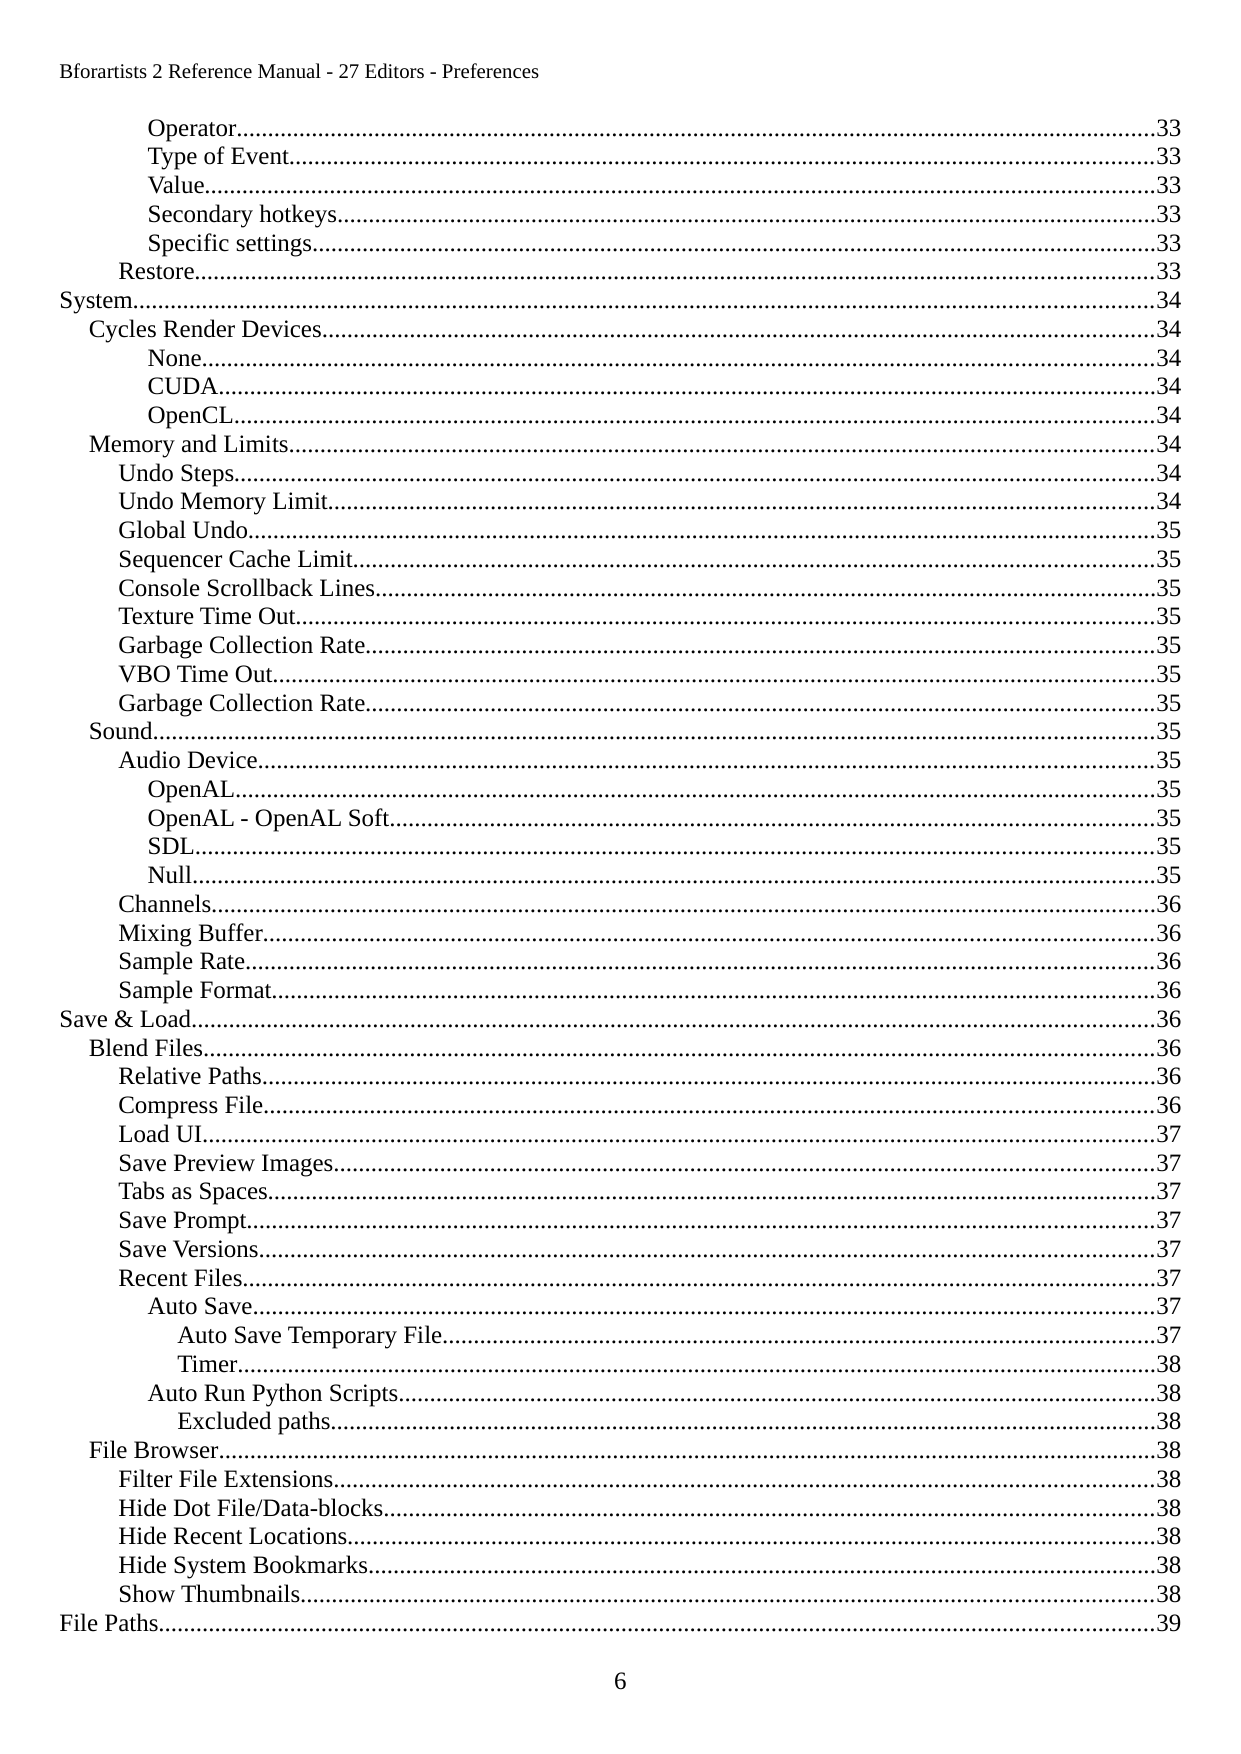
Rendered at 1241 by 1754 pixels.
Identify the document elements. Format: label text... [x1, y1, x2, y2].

text Timer 38 [177, 1349, 1181, 1378]
text Undo Steps 34 [118, 458, 1181, 486]
text File Paths 39 [59, 1608, 1181, 1636]
text Channels 36 [118, 889, 1181, 918]
text Global Undo 35 [118, 515, 1181, 544]
text Auto Save 37 [147, 1291, 1181, 1320]
text Tabs as Spaces 37 [118, 1176, 1181, 1205]
text Auto Save Temporary File 37 [177, 1320, 1181, 1349]
text Filter File Extensions 38 [118, 1464, 1181, 1493]
text Console Scrollback Lines 35 [118, 573, 1181, 601]
text Show Thumbnails 38 [118, 1579, 1181, 1608]
text Type of Event 33 [147, 141, 1181, 170]
text Save & Load 36 [59, 1004, 1181, 1033]
text Sequencer Cache Limit 35 [118, 544, 1181, 573]
text Texture Time Out 35 [118, 601, 1181, 630]
text Mixing Buffer 36 [118, 918, 1181, 946]
text Garbage Collection Rate 35 [118, 688, 1181, 716]
text Specific settings 33 [147, 228, 1181, 256]
text Load UI 37 [118, 1119, 1181, 1148]
text Operator 33 [147, 113, 1181, 141]
text Compress File 36 [118, 1090, 1181, 1119]
text OpenAL 35 [147, 774, 1181, 803]
text Relative Paths 36 [118, 1061, 1181, 1090]
text Recent Files 37 [118, 1263, 1181, 1291]
text OpenCL 34 [147, 400, 1181, 429]
text System 34 [59, 285, 1181, 314]
text Null 35 [147, 860, 1181, 889]
text Secondary hotkeys 33 [147, 199, 1181, 228]
text VBO Time Out 35 [118, 659, 1181, 688]
text Undo Memory Limit 34 [118, 486, 1181, 515]
text Save Preview Images 37 [118, 1148, 1181, 1176]
text Save Prompt 37 [118, 1205, 1181, 1234]
text Sound 35 [88, 716, 1181, 745]
text Restore 33 [118, 256, 1181, 285]
text Hide Dot File/Data-blocks 38 [118, 1493, 1181, 1521]
text Blend Files 36 [88, 1033, 1181, 1061]
text Memory and Limits 34 [88, 429, 1181, 458]
text Save Versions 37 [118, 1234, 1181, 1263]
text Garbage Collection Rate 35 [118, 630, 1181, 659]
text File Browser 38 [88, 1435, 1181, 1464]
text SDL 35 [147, 831, 1181, 860]
text Auto Run Python Scripts 38 [147, 1378, 1181, 1406]
text Audio Device 35 [118, 745, 1181, 774]
text Cycles Render Devices 34 [88, 314, 1181, 343]
text Excluded paths 38 [177, 1406, 1181, 1435]
text CUDA 34 [147, 371, 1181, 400]
text Hide Recent Locations 38 [118, 1521, 1181, 1550]
text None 34 [147, 343, 1181, 371]
text OpenAL - OpenAL Soft 35 [147, 803, 1181, 831]
text Value 33 [147, 170, 1181, 199]
text Sample Format 36 [118, 975, 1181, 1004]
text Sample Rate 36 [118, 946, 1181, 975]
text Hide System Bookmarks 38 [118, 1550, 1181, 1579]
